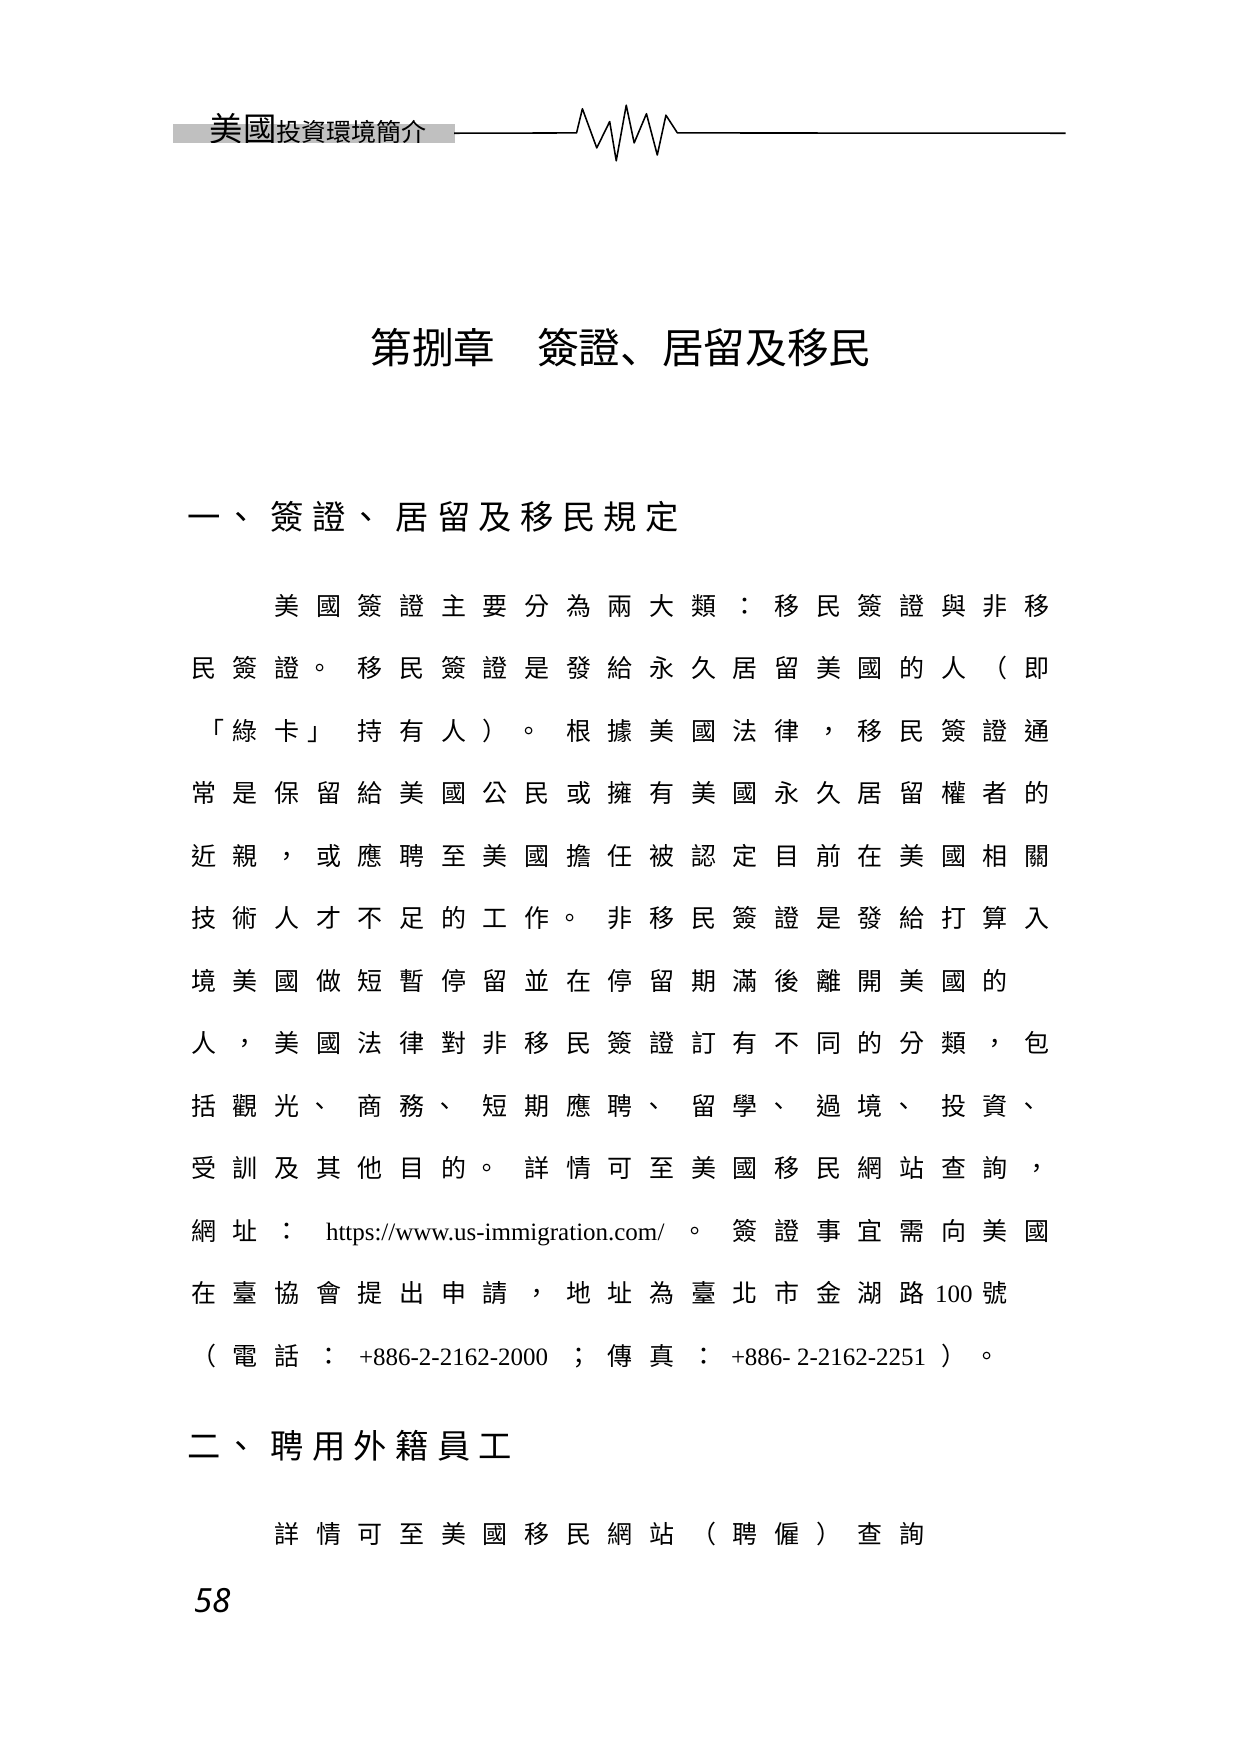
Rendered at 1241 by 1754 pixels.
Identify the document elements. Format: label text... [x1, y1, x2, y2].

text 二、聘用外籍員工 [183, 1402, 1058, 1464]
text 美國簽證主要分為兩大類：移民簽證與非移民簽證。移民簽證是發給永久居留美國的人（即「綠卡」持有人）。根據美國法律，移民簽證通常是保留給美國公民或擁有美國永久居留權者的近親，或應聘至美國擔任被認定目前在美國相關技術人才不足的工作。非移民簽證是發給打算入境美國做短暫停留並在停留期滿後離開美國的人，美國法律對非移民簽證訂有不同的分類，包括觀光、商務、短期應聘、留學、過境、投資、受訓及其他目的。詳情可至美國移民網站查詢，網址：https://www.us-immigration.com/。簽證事宜需向美國在臺協會提出申請，地址為臺北市金湖路100號（電話：+886-2-2162-2000；傳真：+886- 2-2162-2251）。 [183, 563, 1058, 1375]
text 一、簽證、居留及移民規定 [183, 473, 1058, 536]
text 詳情可至美國移民網站（聘僱）查詢 [183, 1491, 1058, 1554]
text 第捌章 簽證、居留及移民 [183, 304, 1058, 366]
